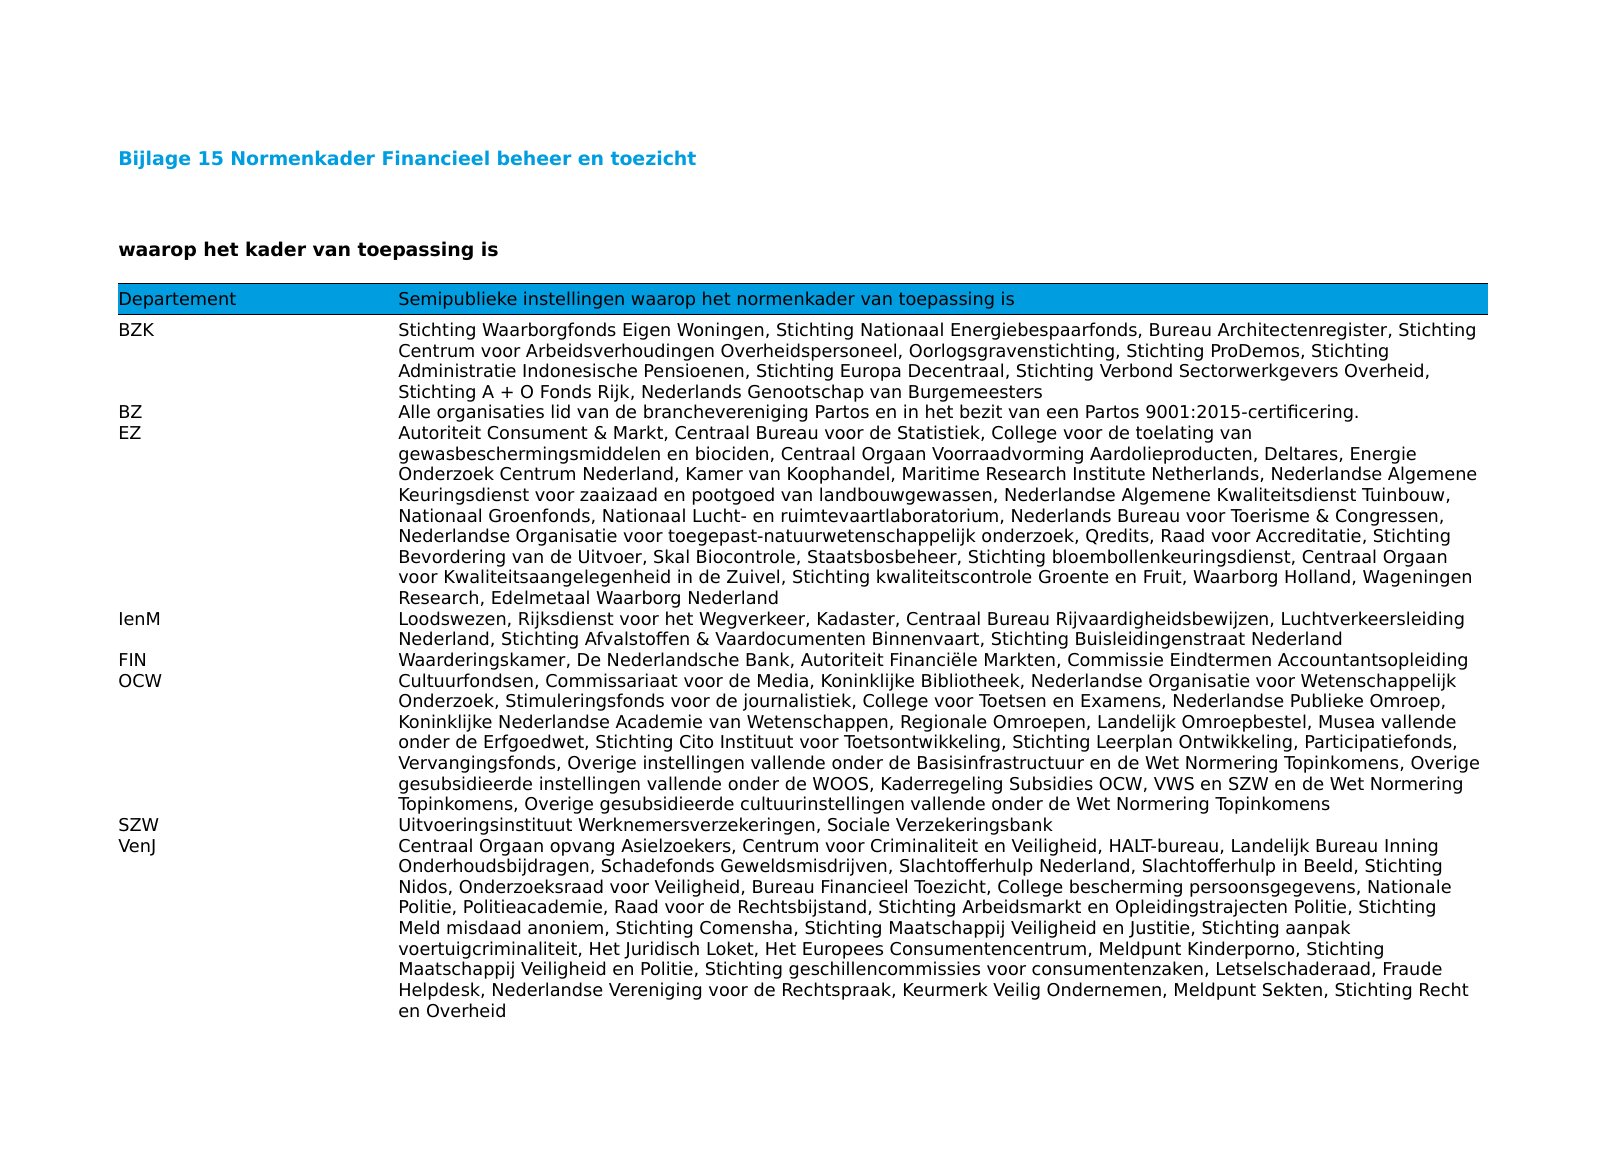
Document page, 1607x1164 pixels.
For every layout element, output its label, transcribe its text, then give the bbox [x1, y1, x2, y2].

table_cell SZW [118, 815, 392, 836]
table_cell IenM [118, 609, 392, 650]
table_cell VenJ [118, 836, 392, 1021]
subtitle waarop het kader van toepassing is [118, 239, 1488, 261]
table_cell OCW [118, 671, 392, 815]
table_cell BZK [118, 315, 392, 402]
table_cell EZ [118, 423, 392, 609]
table_cell Cultuurfondsen, Commissariaat voor de Media, Koninklijke Bibliotheek, Nederlandse Organisatie voor Wetenschappelijk Onderzoek, Stimuleringsfonds voor de journalistiek, College voor Toetsen en Examens, Nederlandse Publieke Omroep, Koninklijke Nederlandse Academie van Wetenschappen, Regionale Omroepen, Landelijk Omroepbestel, Musea vallende onder de Erfgoedwet, Stichting Cito Instituut voor Toetsontwikkeling, Stichting Leerplan Ontwikkeling, Participatiefonds, Vervangingsfonds, Overige instellingen vallende onder de Basisinfrastructuur en de Wet Normering Topinkomens, Overige gesubsidieerde instellingen vallende onder de WOOS, Kaderregeling Subsidies OCW, VWS en SZW en de Wet Normering Topinkomens, Overige gesubsidieerde cultuurinstellingen vallende onder de Wet Normering Topinkomens [392, 671, 1488, 815]
table_cell Waarderingskamer, De Nederlandsche Bank, Autoriteit Financiële Markten, Commissie Eindtermen Accountantsopleiding [392, 650, 1488, 671]
table_cell Uitvoeringsinstituut Werknemersverzekeringen, Sociale Verzekeringsbank [392, 815, 1488, 836]
table_cell BZ [118, 403, 392, 423]
table_cell Alle organisaties lid van de branchevereniging Partos en in het bezit van een Partos 9001:2015-certificering. [392, 403, 1488, 423]
table_cell FIN [118, 650, 392, 671]
table_cell Autoriteit Consument & Markt, Centraal Bureau voor de Statistiek, College voor de toelating van gewasbeschermingsmiddelen en biociden, Centraal Orgaan Voorraadvorming Aardolieproducten, Deltares, Energie Onderzoek Centrum Nederland, Kamer van Koophandel, Maritime Research Institute Netherlands, Nederlandse Algemene Keuringsdienst voor zaaizaad en pootgoed van landbouwgewassen, Nederlandse Algemene Kwaliteitsdienst Tuinbouw, Nationaal Groenfonds, Nationaal Lucht- en ruimtevaartlaboratorium, Nederlands Bureau voor Toerisme & Congressen, Nederlandse Organisatie voor toegepast-natuurwetenschappelijk onderzoek, Qredits, Raad voor Accreditatie, Stichting Bevordering van de Uitvoer, Skal Biocontrole, Staatsbosbeheer, Stichting bloembollenkeuringsdienst, Centraal Orgaan voor Kwaliteitsaangelegenheid in de Zuivel, Stichting kwaliteitscontrole Groente en Fruit, Waarborg Holland, Wageningen Research, Edelmetaal Waarborg Nederland [392, 423, 1488, 609]
table_cell Loodswezen, Rijksdienst voor het Wegverkeer, Kadaster, Centraal Bureau Rijvaardigheidsbewijzen, Luchtverkeersleiding Nederland, Stichting Afvalstoffen & Vaardocumenten Binnenvaart, Stichting Buisleidingenstraat Nederland [392, 609, 1488, 650]
subtitle Bijlage 15 Normenkader Financieel beheer en toezicht [118, 148, 1488, 170]
table_header Departement [118, 284, 392, 314]
table_cell Stichting Waarborgfonds Eigen Woningen, Stichting Nationaal Energiebespaarfonds, Bureau Architectenregister, Stichting Centrum voor Arbeidsverhoudingen Overheidspersoneel, Oorlogsgravenstichting, Stichting ProDemos, Stichting Administratie Indonesische Pensioenen, Stichting Europa Decentraal, Stichting Verbond Sectorwerkgevers Overheid, Stichting A + O Fonds Rijk, Nederlands Genootschap van Burgemeesters [392, 315, 1488, 402]
table_cell Centraal Orgaan opvang Asielzoekers, Centrum voor Criminaliteit en Veiligheid, HALT-bureau, Landelijk Bureau Inning Onderhoudsbijdragen, Schadefonds Geweldsmisdrijven, Slachtofferhulp Nederland, Slachtofferhulp in Beeld, Stichting Nidos, Onderzoeksraad voor Veiligheid, Bureau Financieel Toezicht, College bescherming persoonsgegevens, Nationale Politie, Politieacademie, Raad voor de Rechtsbijstand, Stichting Arbeidsmarkt en Opleidingstrajecten Politie, Stichting Meld misdaad anoniem, Stichting Comensha, Stichting Maatschappij Veiligheid en Justitie, Stichting aanpak voertuigcriminaliteit, Het Juridisch Loket, Het Europees Consumentencentrum, Meldpunt Kinderporno, Stichting Maatschappij Veiligheid en Politie, Stichting geschillencommissies voor consumentenzaken, Letselschaderaad, Fraude Helpdesk, Nederlandse Vereniging voor de Rechtspraak, Keurmerk Veilig Ondernemen, Meldpunt Sekten, Stichting Recht en Overheid [392, 836, 1488, 1021]
table_header Semipublieke instellingen waarop het normenkader van toepassing is [392, 284, 1488, 314]
